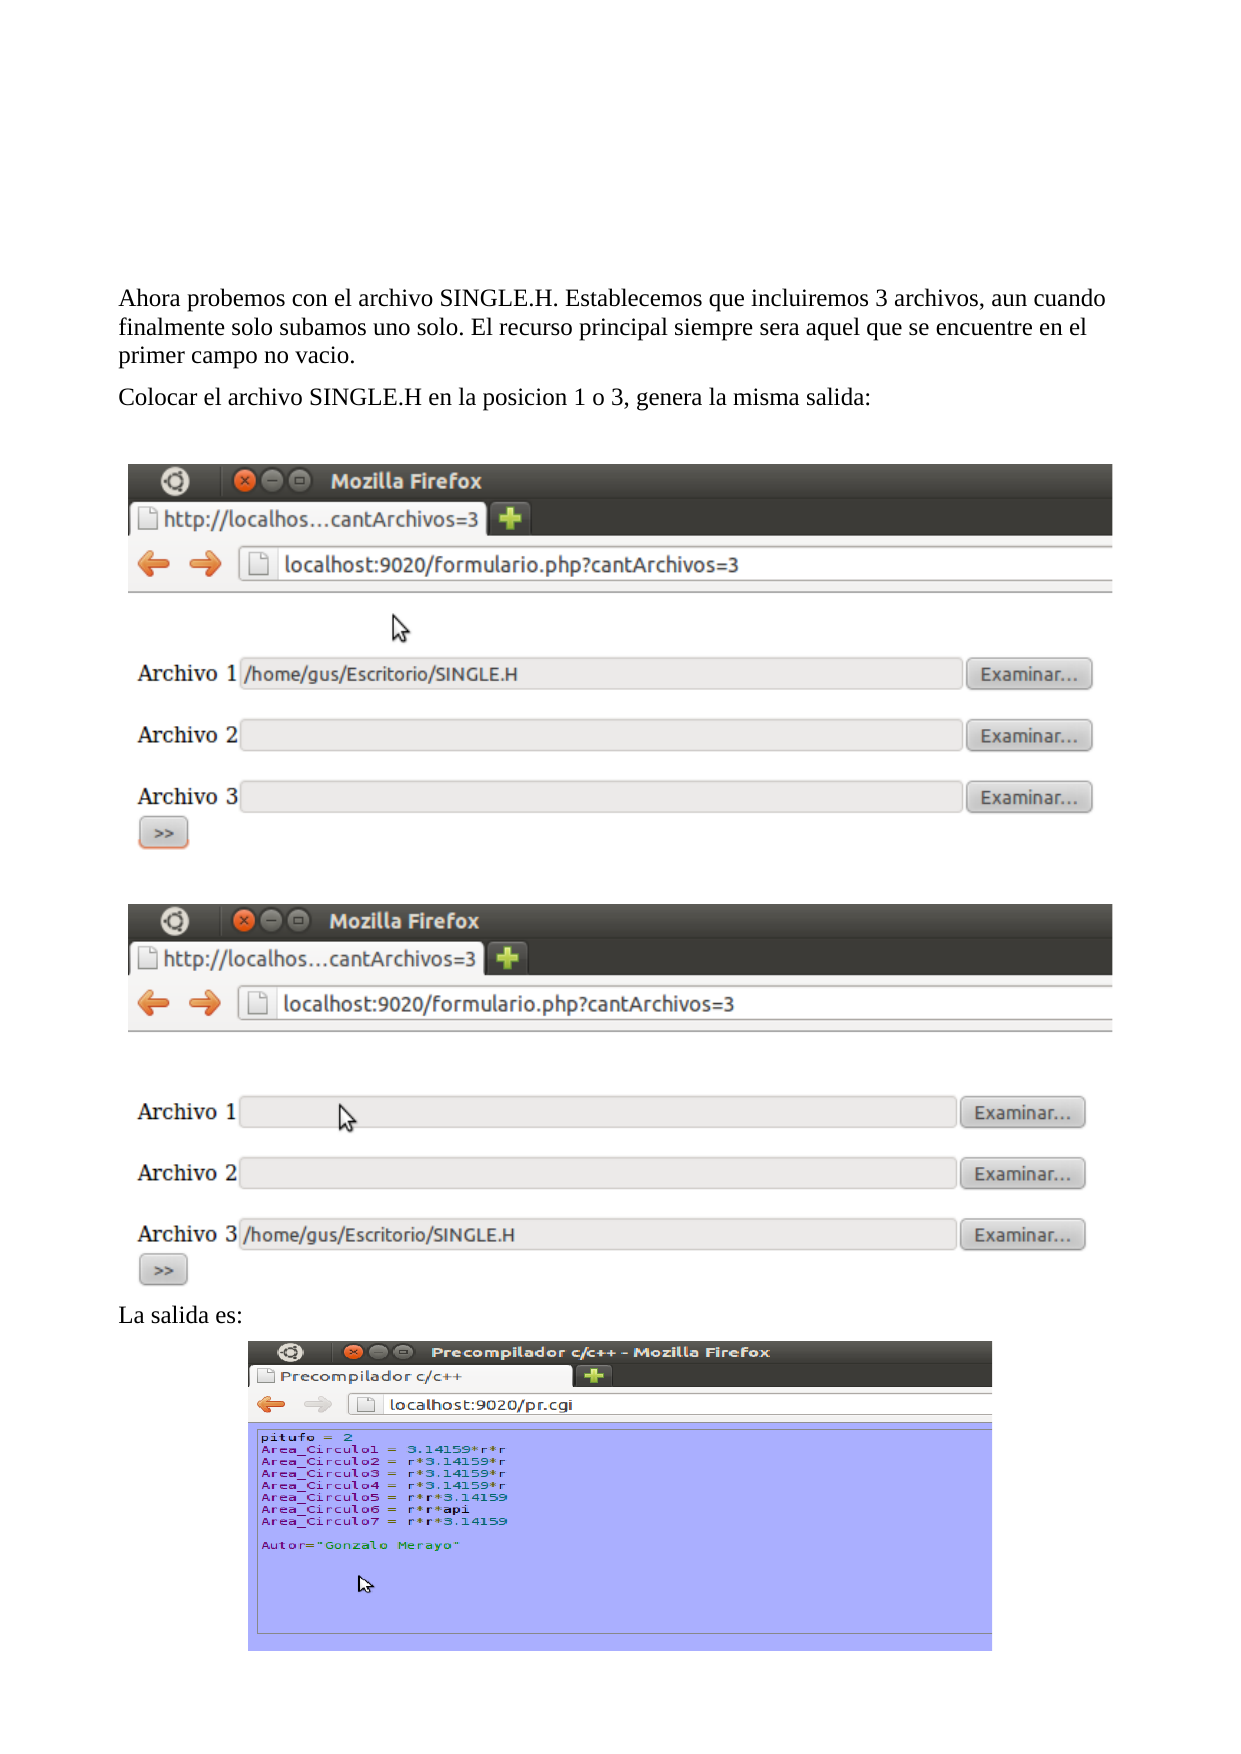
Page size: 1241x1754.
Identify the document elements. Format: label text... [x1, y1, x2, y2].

picture [248, 1341, 993, 1651]
text Colocar el archivo SINGLE.H en la posicion 1 o 3, genera la misma salida: [118, 382, 1122, 411]
text Ahora probemos con el archivo SINGLE.H. Establecemos que incluiremos 3 archivos, aun cuando finalmente solo subamos uno solo. El recurso principal siempre sera aquel que se encuentre en el primer campo no vacio. [118, 283, 1122, 369]
text La salida es: [118, 1300, 1122, 1329]
picture [128, 904, 1113, 1300]
picture [128, 464, 1113, 863]
